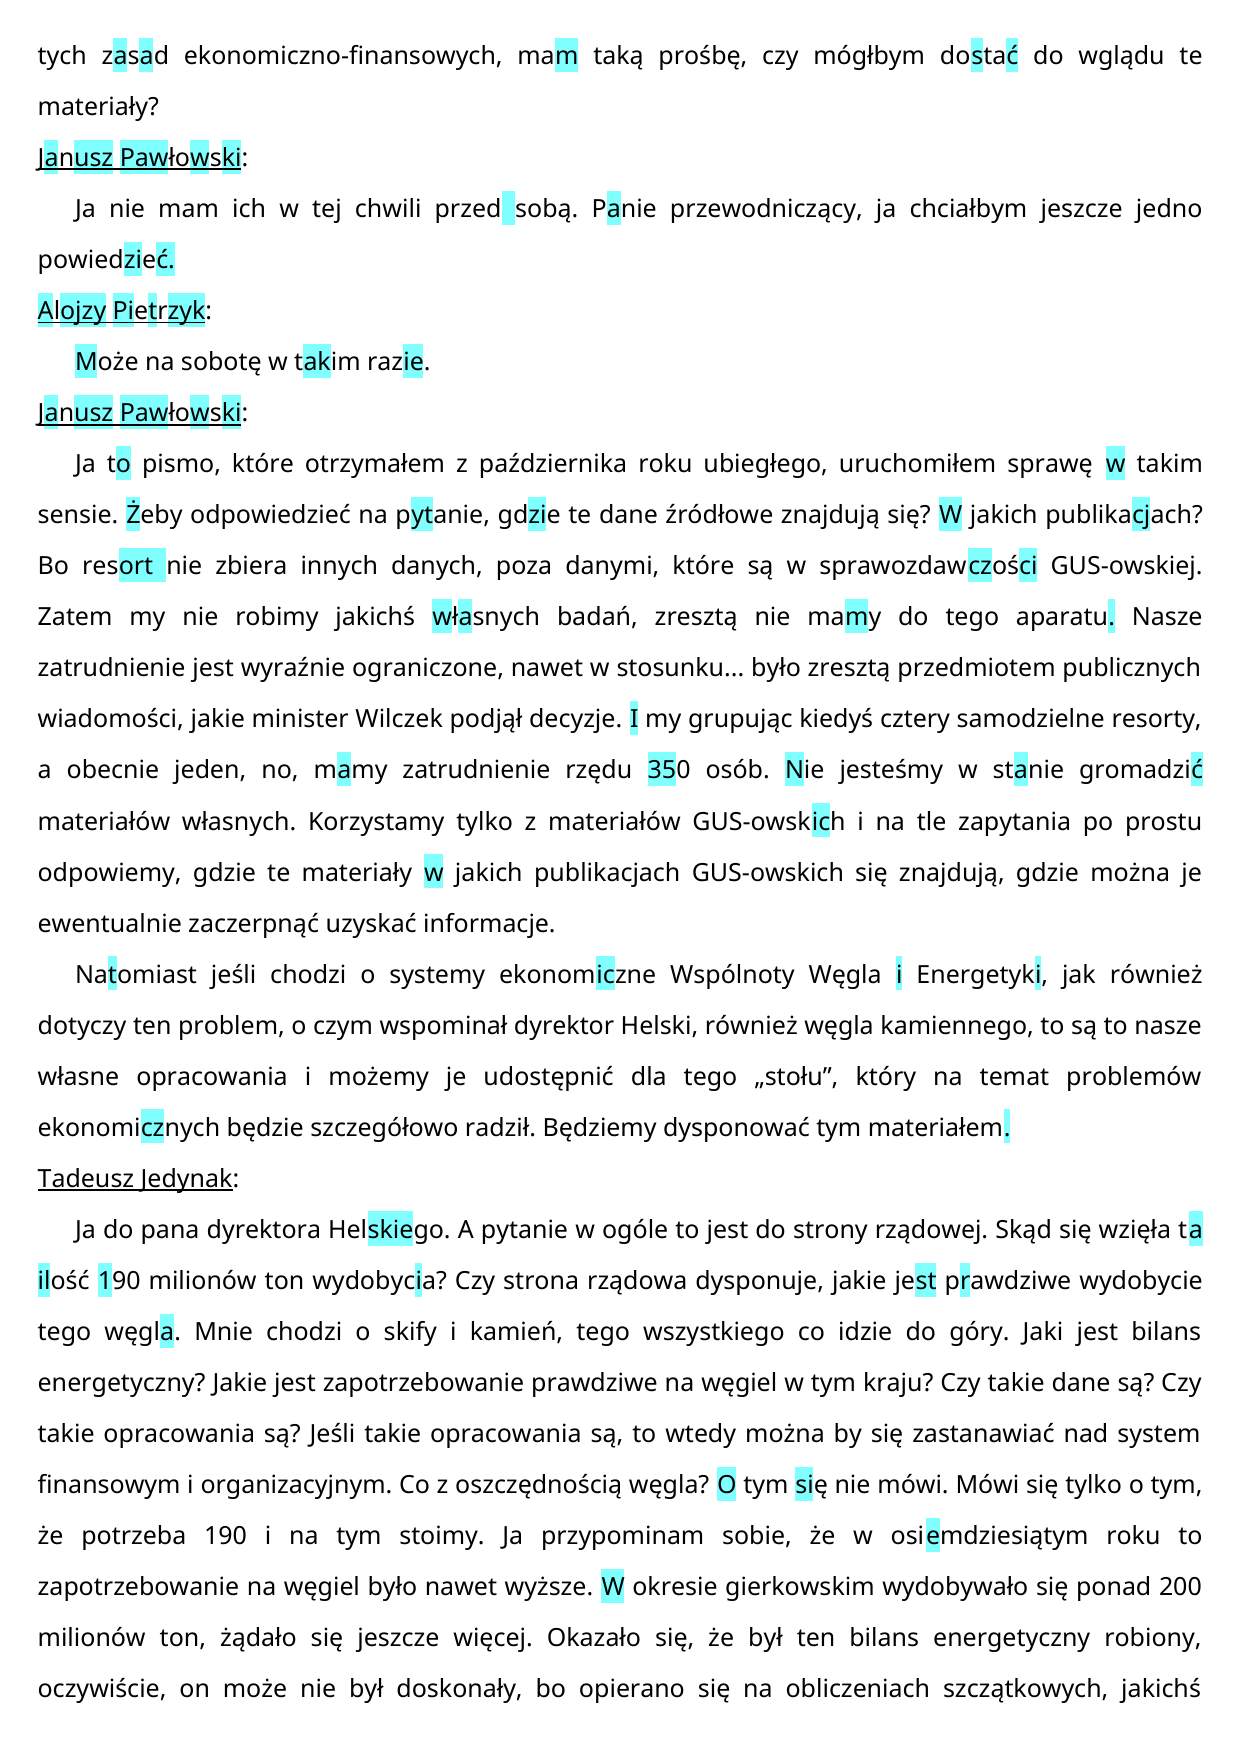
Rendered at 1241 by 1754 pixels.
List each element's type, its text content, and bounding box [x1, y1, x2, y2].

text Tadeusz Jedynak: [37, 1160, 1203, 1194]
text tych zasad ekonomiczno-finansowych, mam taką prośbę, czy mógłbym dostać do wglądu te materiały? [37, 37, 1203, 123]
text Ja do pana dyrektora Helskiego. A pytanie w ogóle to jest do strony rządowej. Skąd się wzięła ta ilość 190 milionów ton wydobycia? Czy strona rządowa dysponuje, jakie jest prawdziwe wydobycie tego węgla. Mnie chodzi o skify i kamień, tego wszystkiego co idzie do góry. Jaki jest bilans energetyczny? Jakie jest zapotrzebowanie prawdziwe na węgiel w tym kraju? Czy takie dane są? Czy takie opracowania są? Jeśli takie opracowania są, to wtedy można by się zastanawiać nad system finansowym i organizacyjnym. Co z oszczędnością węgla? O tym się nie mówi. Mówi się tylko o tym, że potrzeba 190 i na tym stoimy. Ja przypominam sobie, że w osiemdziesiątym roku to zapotrzebowanie na węgiel było nawet wyższe. W okresie gierkowskim wydobywało się ponad 200 milionów ton, żądało się jeszcze więcej. Okazało się, że był ten bilans energetyczny robiony, oczywiście, on może nie był doskonały, bo opierano się na obliczeniach szczątkowych, jakichś [37, 1211, 1203, 1705]
text Alojzy Pietrzyk: [37, 293, 1203, 327]
text Janusz Pawłowski: [37, 139, 1203, 174]
text Natomiast jeśli chodzi o systemy ekonomiczne Wspólnoty Węgla i Energetyki, jak również dotyczy ten problem, o czym wspominał dyrektor Helski, również węgla kamiennego, to są to nasze własne opracowania i możemy je udostępnić dla tego „stołu”, który na temat problemów ekonomicznych będzie szczegółowo radził. Będziemy dysponować tym materiałem. [37, 956, 1203, 1143]
text Może na sobotę w takim razie. [37, 344, 1203, 378]
text Ja nie mam ich w tej chwili przed sobą. Panie przewodniczący, ja chciałbym jeszcze jedno powiedzieć. [37, 191, 1203, 276]
text Janusz Pawłowski: [37, 395, 1203, 429]
text Ja to pismo, które otrzymałem z października roku ubiegłego, uruchomiłem sprawę w takim sensie. Żeby odpowiedzieć na pytanie, gdzie te dane źródłowe znajdują się? W jakich publikacjach? Bo resort nie zbiera innych danych, poza danymi, które są w sprawozdawczości GUS-owskiej. Zatem my nie robimy jakichś własnych badań, zresztą nie mamy do tego aparatu. Nasze zatrudnienie jest wyraźnie ograniczone, nawet w stosunku... było zresztą przedmiotem publicznych wiadomości, jakie minister Wilczek podjął decyzje. I my grupując kiedyś cztery samodzielne resorty, a obecnie jeden, no, mamy zatrudnienie rzędu 350 osób. Nie jesteśmy w stanie gromadzić materiałów własnych. Korzystamy tylko z materiałów GUS-owskich i na tle zapytania po prostu odpowiemy, gdzie te materiały w jakich publikacjach GUS-owskich się znajdują, gdzie można je ewentualnie zaczerpnąć uzyskać informacje. [37, 446, 1203, 939]
